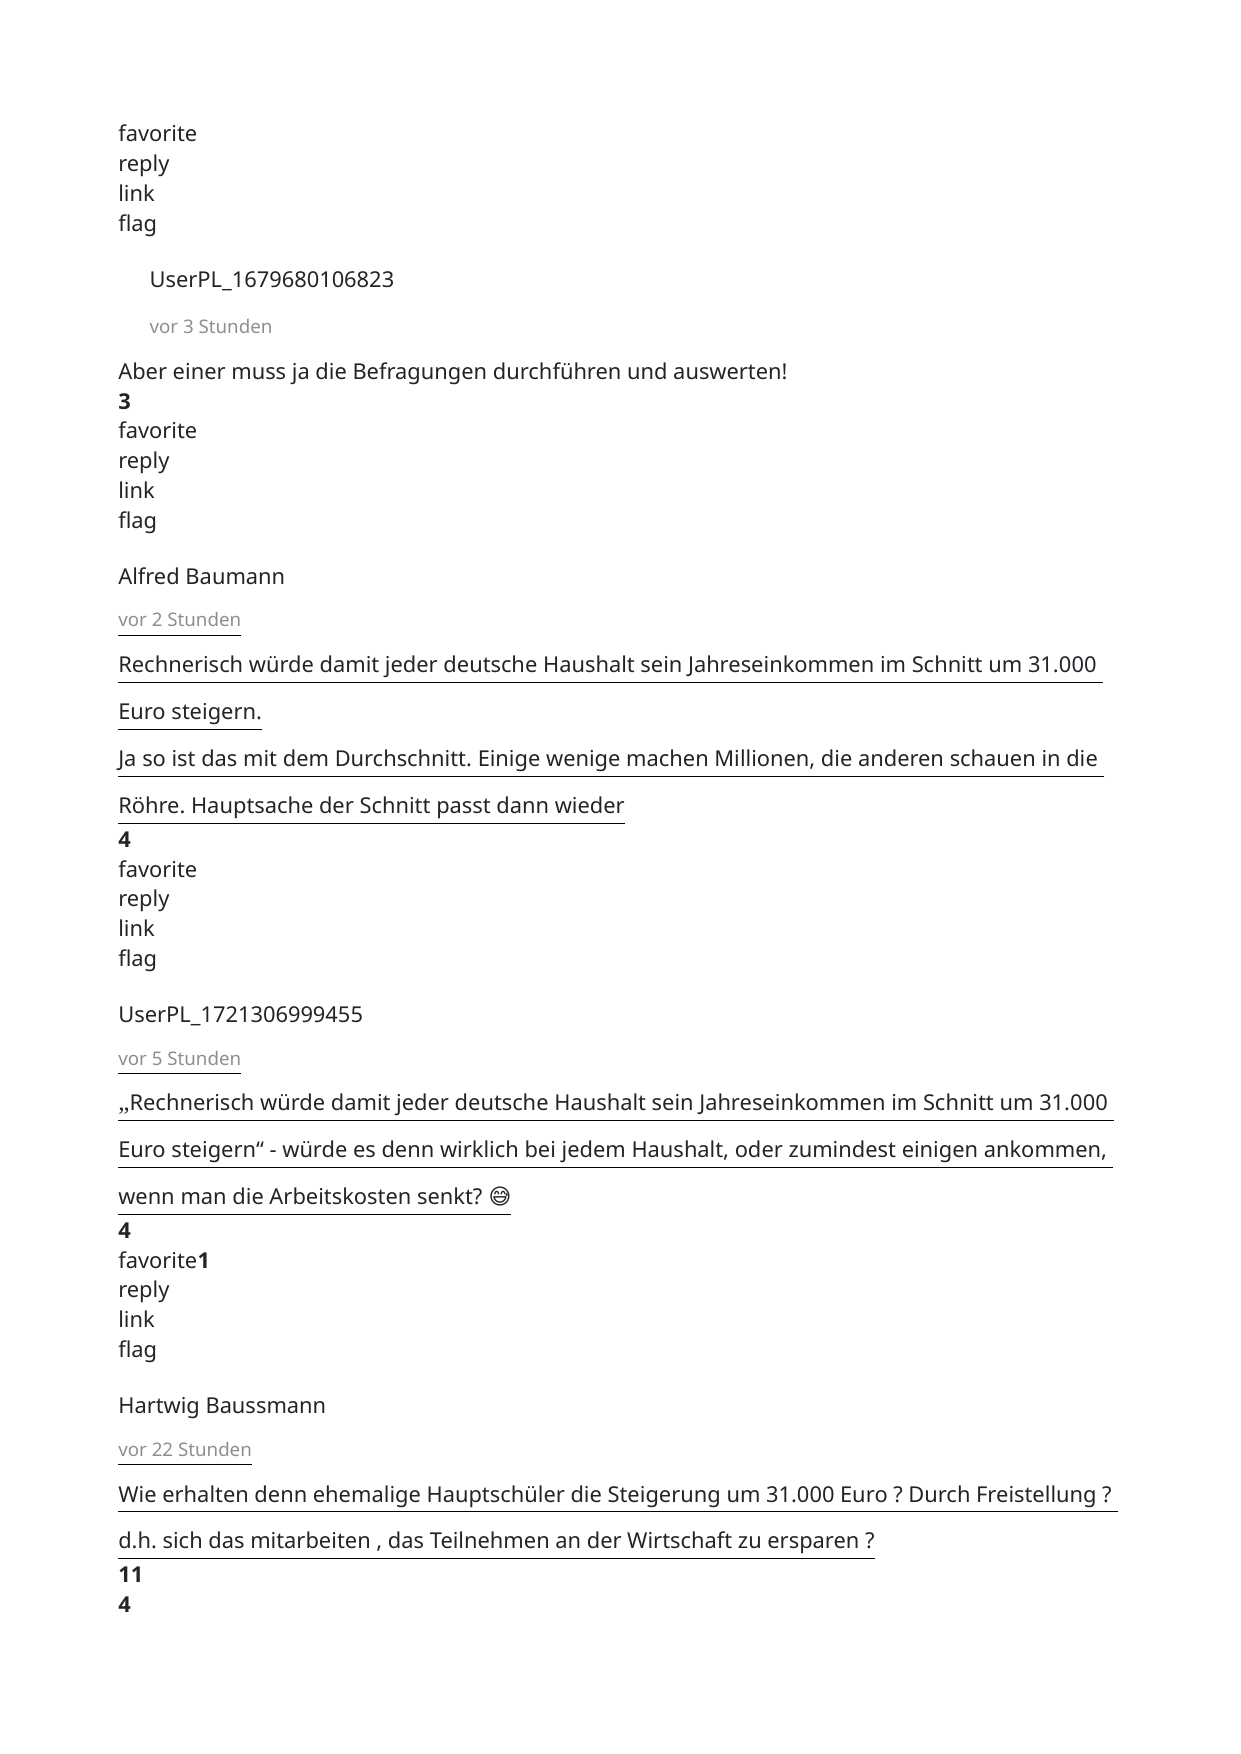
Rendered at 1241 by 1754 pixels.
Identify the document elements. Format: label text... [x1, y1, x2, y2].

text favorite [118, 118, 1122, 148]
text reply [118, 883, 1122, 913]
text Hartwig Baussmann [118, 1379, 1114, 1420]
text UserPL_1679680106823 [149, 253, 1114, 293]
text vor 5 Stunden [118, 1044, 1122, 1074]
text link [118, 913, 1122, 943]
text reply [118, 445, 1122, 475]
text flag [118, 943, 1122, 973]
text favorite [118, 416, 1122, 445]
text UserPL_1721306999455 [118, 988, 1114, 1029]
text link [118, 1304, 1122, 1334]
text flag [118, 505, 1122, 535]
text 4 [118, 1589, 1122, 1619]
text 11 [118, 1559, 1122, 1589]
text vor 3 Stunden [149, 309, 1122, 339]
text 3 [118, 386, 1122, 416]
text vor 2 Stunden [118, 607, 1122, 636]
text flag [118, 1334, 1122, 1364]
text „Rechnerisch würde damit jeder deutsche Haushalt sein Jahreseinkommen im Schnitt um 31.000 Euro steigern“ - würde es denn wirklich bei jedem Haushalt, oder zumindest einigen ankommen, wenn man die Arbeitskosten senkt? 😅 [118, 1074, 1122, 1215]
text Alfred Baumann [118, 550, 1114, 591]
text reply [118, 148, 1122, 178]
text reply [118, 1274, 1122, 1304]
text flag [118, 207, 1122, 237]
text favorite [118, 853, 1122, 883]
text 4 [118, 1215, 1122, 1245]
text Wie erhalten denn ehemalige Hauptschüler die Steigerung um 31.000 Euro ? Durch Freistellung ? d.h. sich das mitarbeiten , das Teilnehmen an der Wirtschaft zu ersparen ? [118, 1465, 1122, 1559]
text link [118, 178, 1122, 207]
text Rechnerisch würde damit jeder deutsche Haushalt sein Jahreseinkommen im Schnitt um 31.000 Euro steigern. Ja so ist das mit dem Durchschnitt. Einige wenige machen Millionen, die anderen schauen in die Röhre. Hauptsache der Schnitt passt dann wieder [118, 636, 1122, 824]
text 4 [118, 824, 1122, 853]
text favorite1 [118, 1245, 1122, 1274]
text vor 22 Stunden [118, 1436, 1122, 1465]
text Aber einer muss ja die Befragungen durchführen und auswerten! [118, 339, 1122, 386]
text link [118, 475, 1122, 505]
